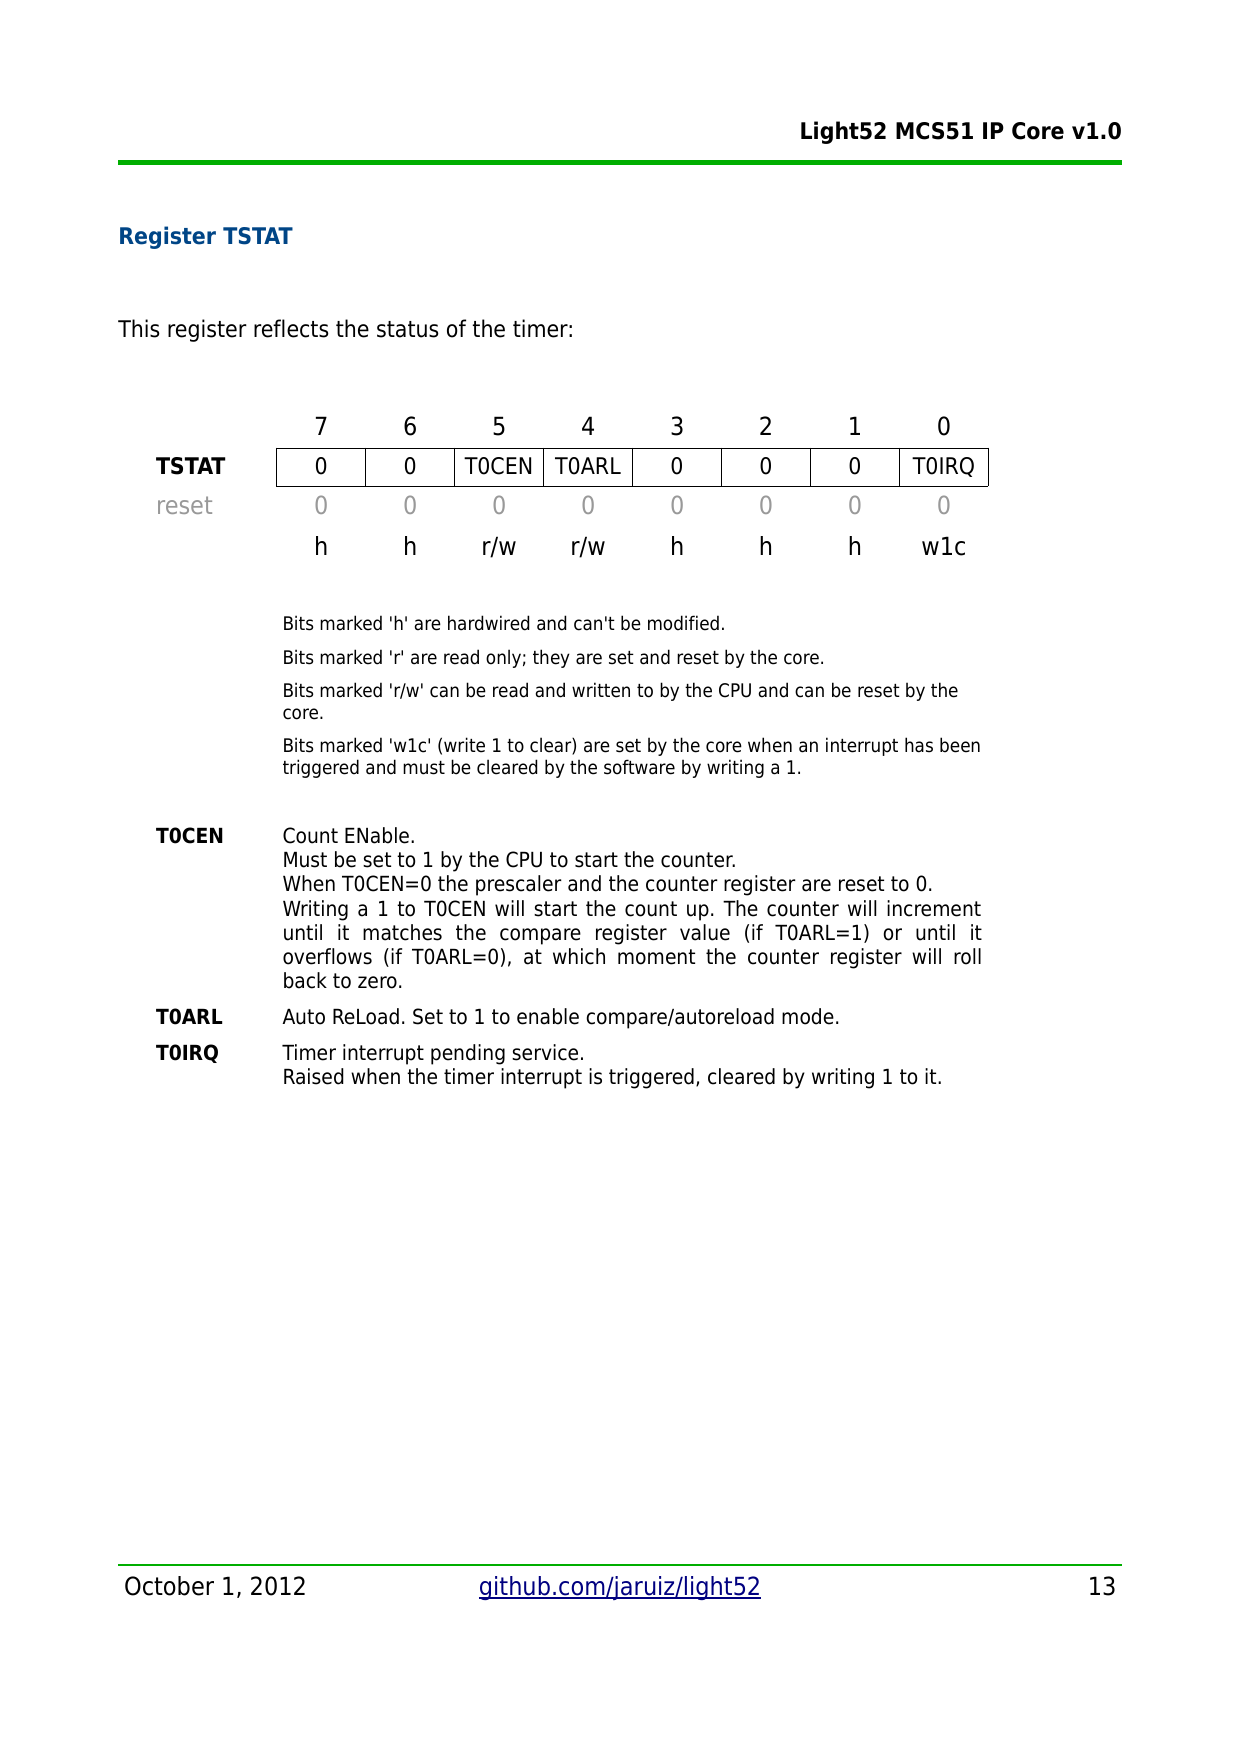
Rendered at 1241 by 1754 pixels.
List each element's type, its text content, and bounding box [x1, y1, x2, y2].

table_cell [150, 785, 276, 818]
table_header 4 [543, 407, 632, 447]
table_cell 0 [721, 487, 810, 526]
table_cell T0ARL [150, 999, 276, 1035]
table_header 6 [365, 407, 454, 447]
table_cell Bits marked 'w1c' (write 1 to clear) are set by the core when an interrupt has been triggered and must be cleared by the software by writing a 1. [276, 730, 988, 785]
table_cell Auto ReLoad. Set to 1 to enable compare/autoreload mode. [276, 999, 988, 1035]
table_cell [150, 567, 276, 608]
table_cell h [365, 526, 454, 567]
table_cell T0CEN [455, 449, 543, 486]
table_cell [150, 608, 276, 641]
table_header 5 [454, 407, 543, 447]
table_cell T0IRQ [150, 1035, 276, 1095]
table_cell 0 [366, 449, 454, 486]
table_cell Bits marked 'r' are read only; they are set and reset by the core. [276, 641, 988, 674]
table_cell [150, 674, 276, 729]
table_header 7 [276, 407, 365, 447]
table_cell reset [150, 486, 276, 526]
table_cell 0 [811, 449, 899, 486]
table_header 0 [899, 407, 988, 447]
table_cell 0 [810, 487, 899, 526]
table_cell 0 [633, 449, 721, 486]
table_cell 0 [899, 487, 988, 526]
table_cell 0 [365, 487, 454, 526]
table_cell h [632, 526, 721, 567]
table_cell r/w [454, 526, 543, 567]
table_cell h [721, 526, 810, 567]
table_cell [276, 567, 988, 608]
table_cell TSTAT [150, 448, 276, 486]
table_cell [276, 785, 988, 818]
subtitle Register TSTAT [118, 223, 1122, 250]
table_cell h [276, 526, 365, 567]
table_cell 0 [632, 487, 721, 526]
table_cell 0 [276, 487, 365, 526]
table_cell Bits marked 'h' are hardwired and can't be modified. [276, 608, 988, 641]
table_cell T0ARL [544, 449, 632, 486]
table_header [150, 407, 276, 447]
table_cell w1c [899, 526, 988, 567]
table_header 1 [810, 407, 899, 447]
table_header 3 [632, 407, 721, 447]
table_cell [150, 641, 276, 674]
table_header 2 [721, 407, 810, 447]
table_cell r/w [543, 526, 632, 567]
table_cell [150, 526, 276, 567]
table_cell 0 [454, 487, 543, 526]
table_cell [150, 730, 276, 785]
table_cell T0IRQ [900, 449, 988, 486]
table_cell 0 [722, 449, 810, 486]
table_cell 0 [277, 449, 365, 486]
table_cell h [810, 526, 899, 567]
table_cell 0 [543, 487, 632, 526]
text This register reflects the status of the timer: [118, 316, 1122, 343]
table_cell Bits marked 'r/w' can be read and written to by the CPU and can be reset by the core. [276, 674, 988, 729]
table_cell Count ENable. Must be set to 1 by the CPU to start the counter. When T0CEN=0 the prescaler and the counter register are reset to 0. Writing a 1 to T0CEN will start the count up. The counter will increment until it matches the compare register value (if T0ARL=1) or until it overflows (if T0ARL=0), at which moment the counter register will roll back to zero. [276, 818, 988, 999]
table_cell T0CEN [150, 818, 276, 999]
table_cell Timer interrupt pending service. Raised when the timer interrupt is triggered, cleared by writing 1 to it. [276, 1035, 988, 1095]
